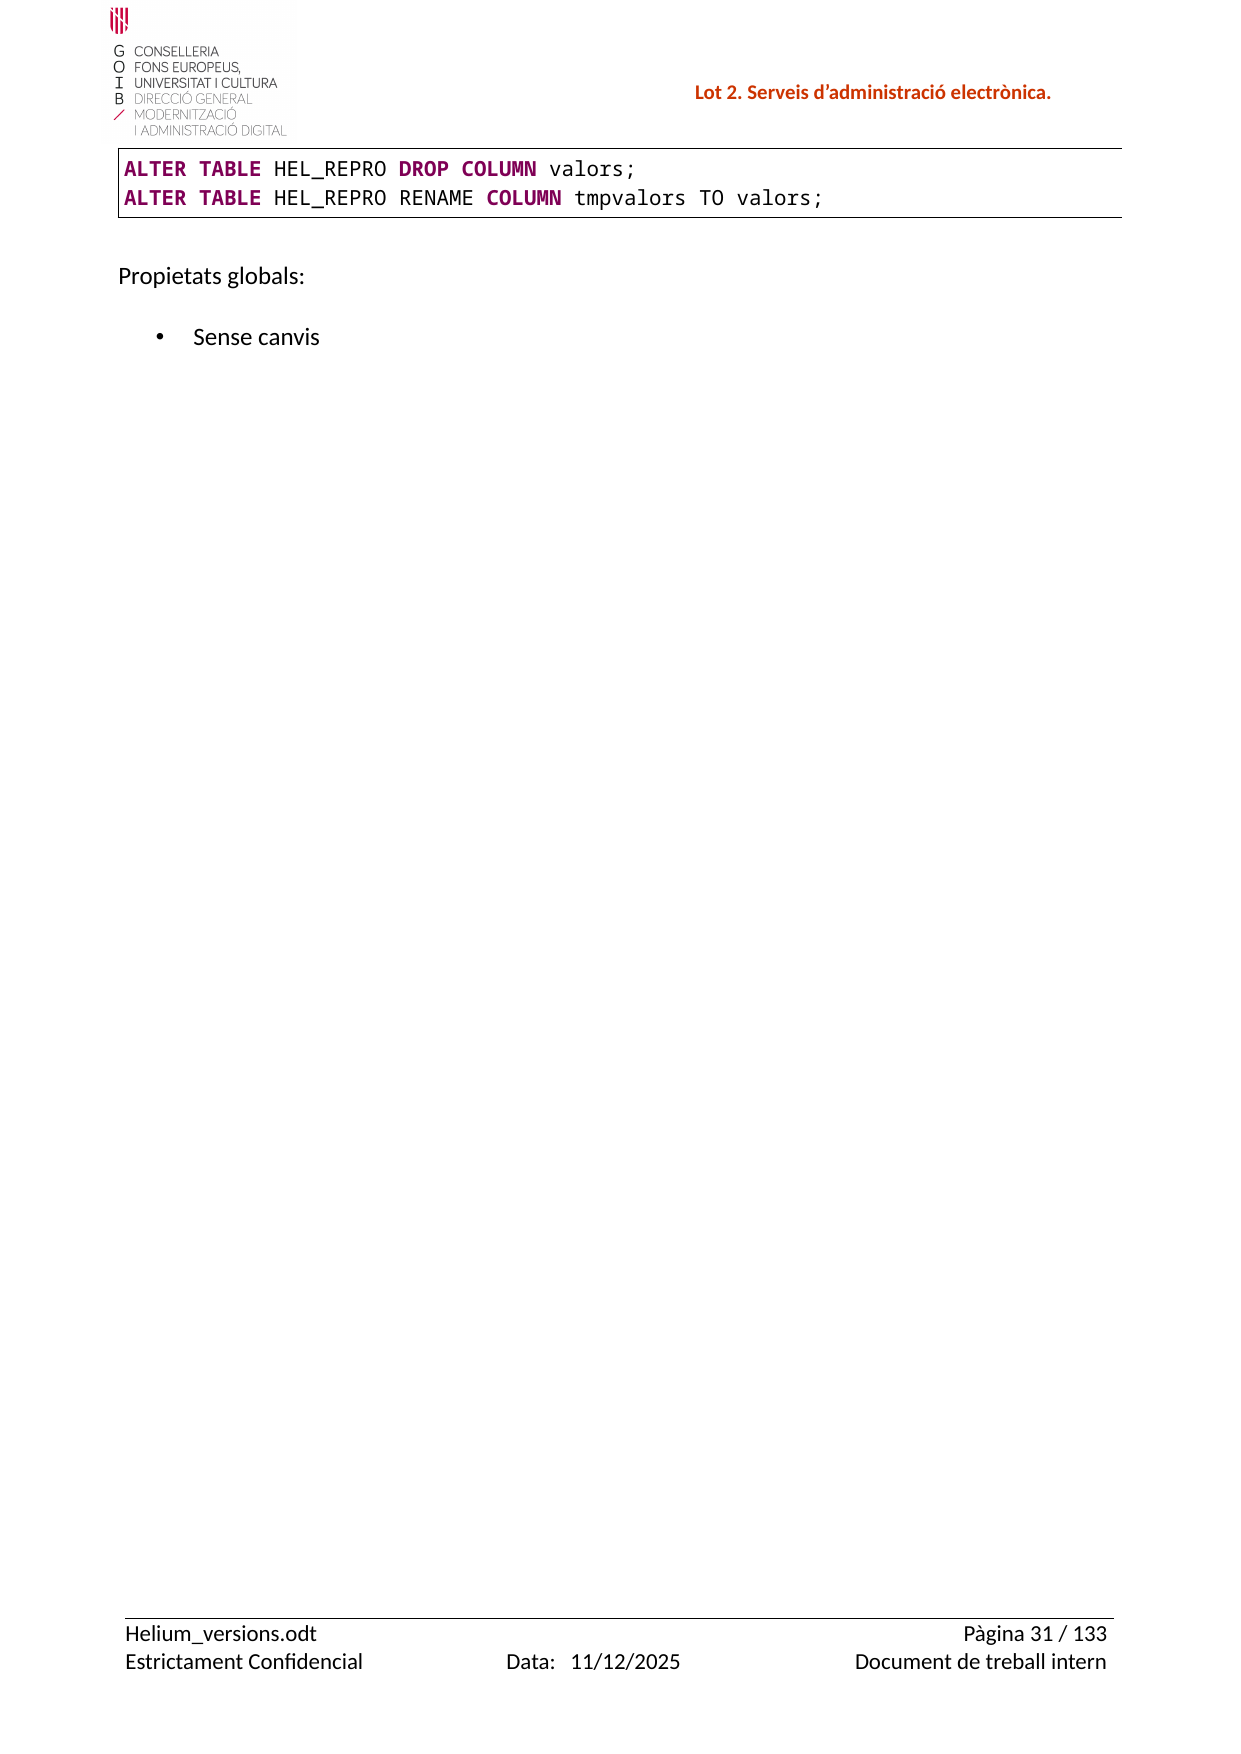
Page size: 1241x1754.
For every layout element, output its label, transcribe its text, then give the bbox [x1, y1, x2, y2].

table_header ALTER TABLE HEL_REPRO DROP COLUMN valors; ALTER TABLE HEL_REPRO RENAME COLUMN tmpvalors TO valors; [119, 149, 1122, 217]
list Sense canvis [156, 322, 1122, 352]
text Propietats globals: [118, 261, 1122, 291]
picture [100, 0, 297, 144]
